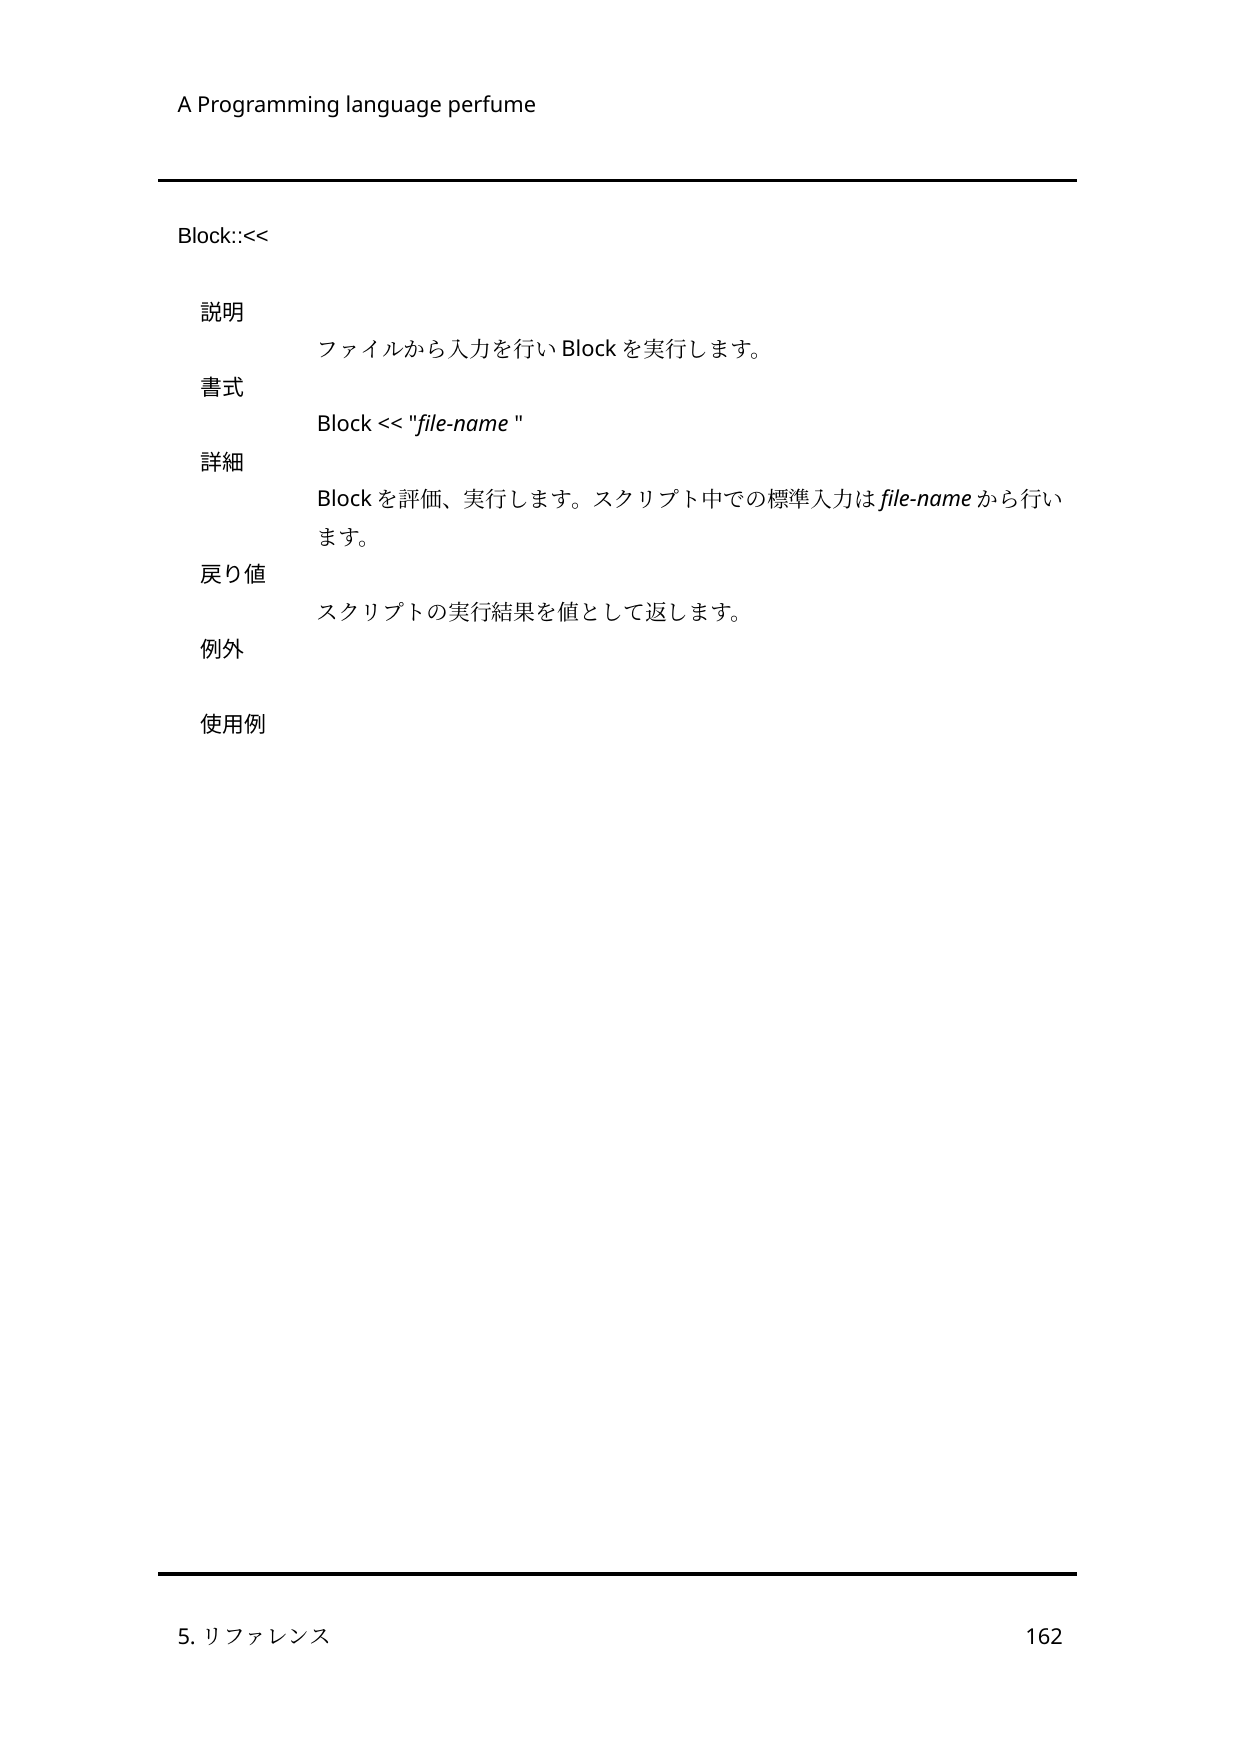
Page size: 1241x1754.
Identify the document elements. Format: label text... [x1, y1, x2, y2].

table_cell 詳細 [200, 442, 317, 554]
table_cell [317, 629, 1063, 704]
table_cell Block << "file-name " [317, 367, 1063, 442]
table_cell 書式 [200, 367, 317, 442]
table_cell 使用例 [200, 704, 317, 779]
table_cell Blockを評価、実行します。スクリプト中での標準入力はfile-nameから行います。 [317, 442, 1063, 554]
table_cell 例外 [200, 629, 317, 704]
subtitle Block::<< [177, 217, 1063, 254]
table_header ファイルから入力を行いBlockを実行します。 [317, 292, 1063, 367]
table_cell [317, 704, 1063, 779]
table_cell スクリプトの実行結果を値として返します。 [317, 554, 1063, 629]
table_cell 戻り値 [200, 554, 317, 629]
table_header 説明 [200, 292, 317, 367]
